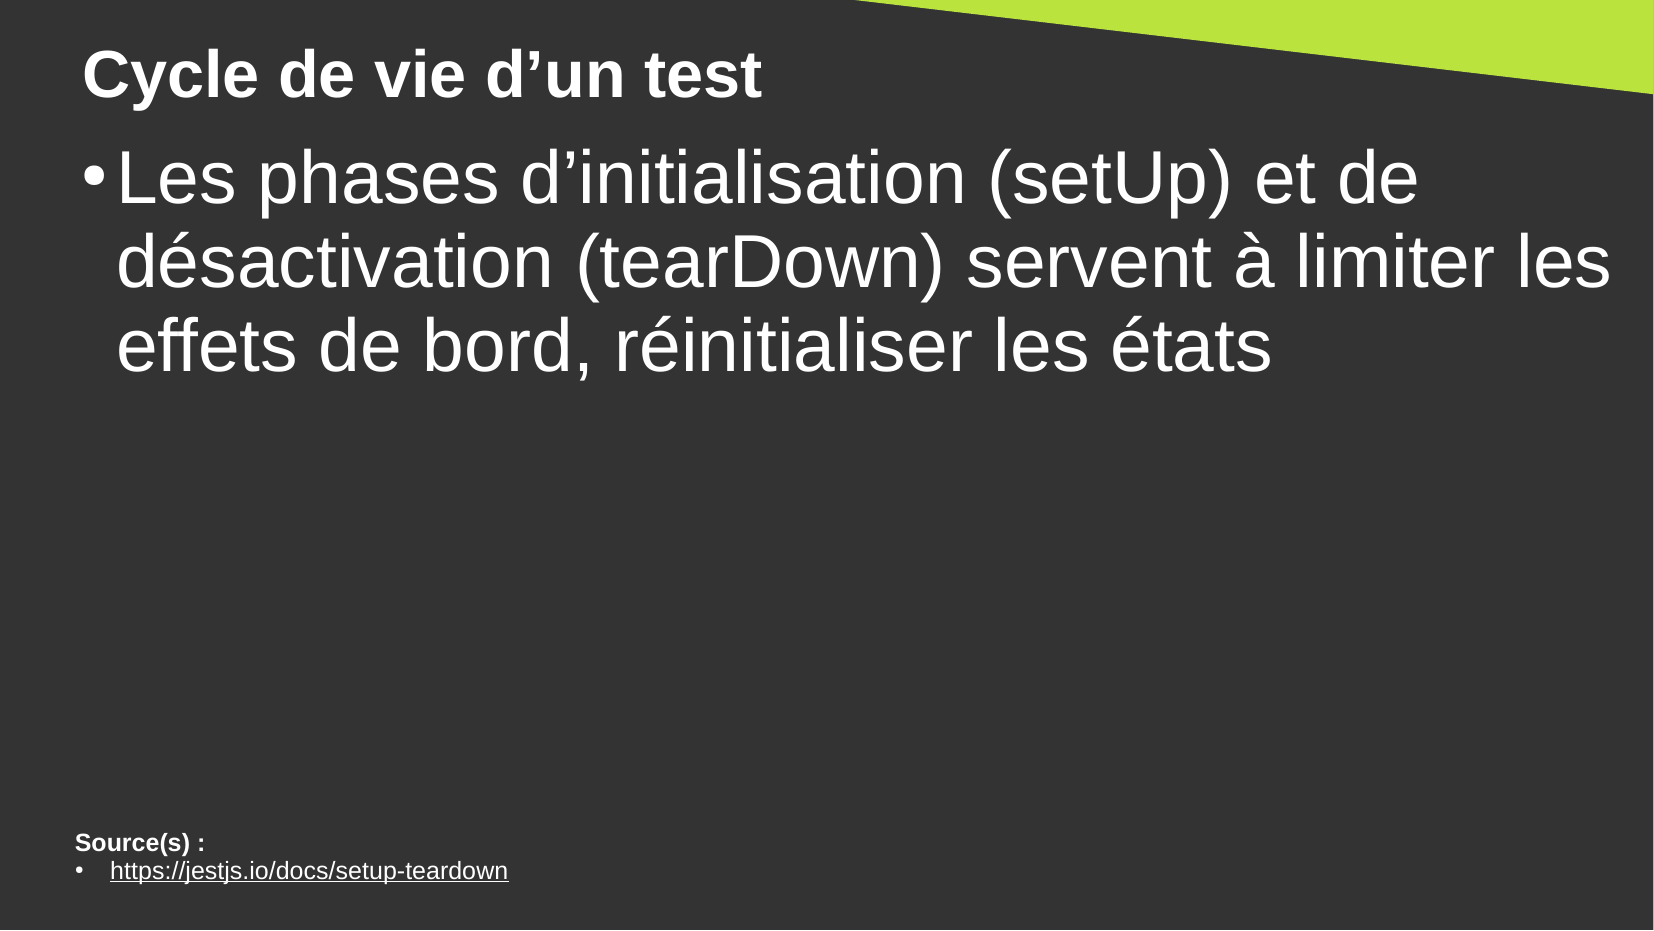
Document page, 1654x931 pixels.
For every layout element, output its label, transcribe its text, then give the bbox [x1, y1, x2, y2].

text_box Source(s) : https://jestjs.io/docs/setup-teardown [60, 821, 1546, 906]
list Les phases d’initialisation (setUp) et de désactivation (tearDown) servent à limiter les effets de bord, réinitialiser les états [80, 135, 1619, 839]
title Cycle de vie d’un test [82, 37, 1571, 112]
text_box [854, 0, 1654, 95]
